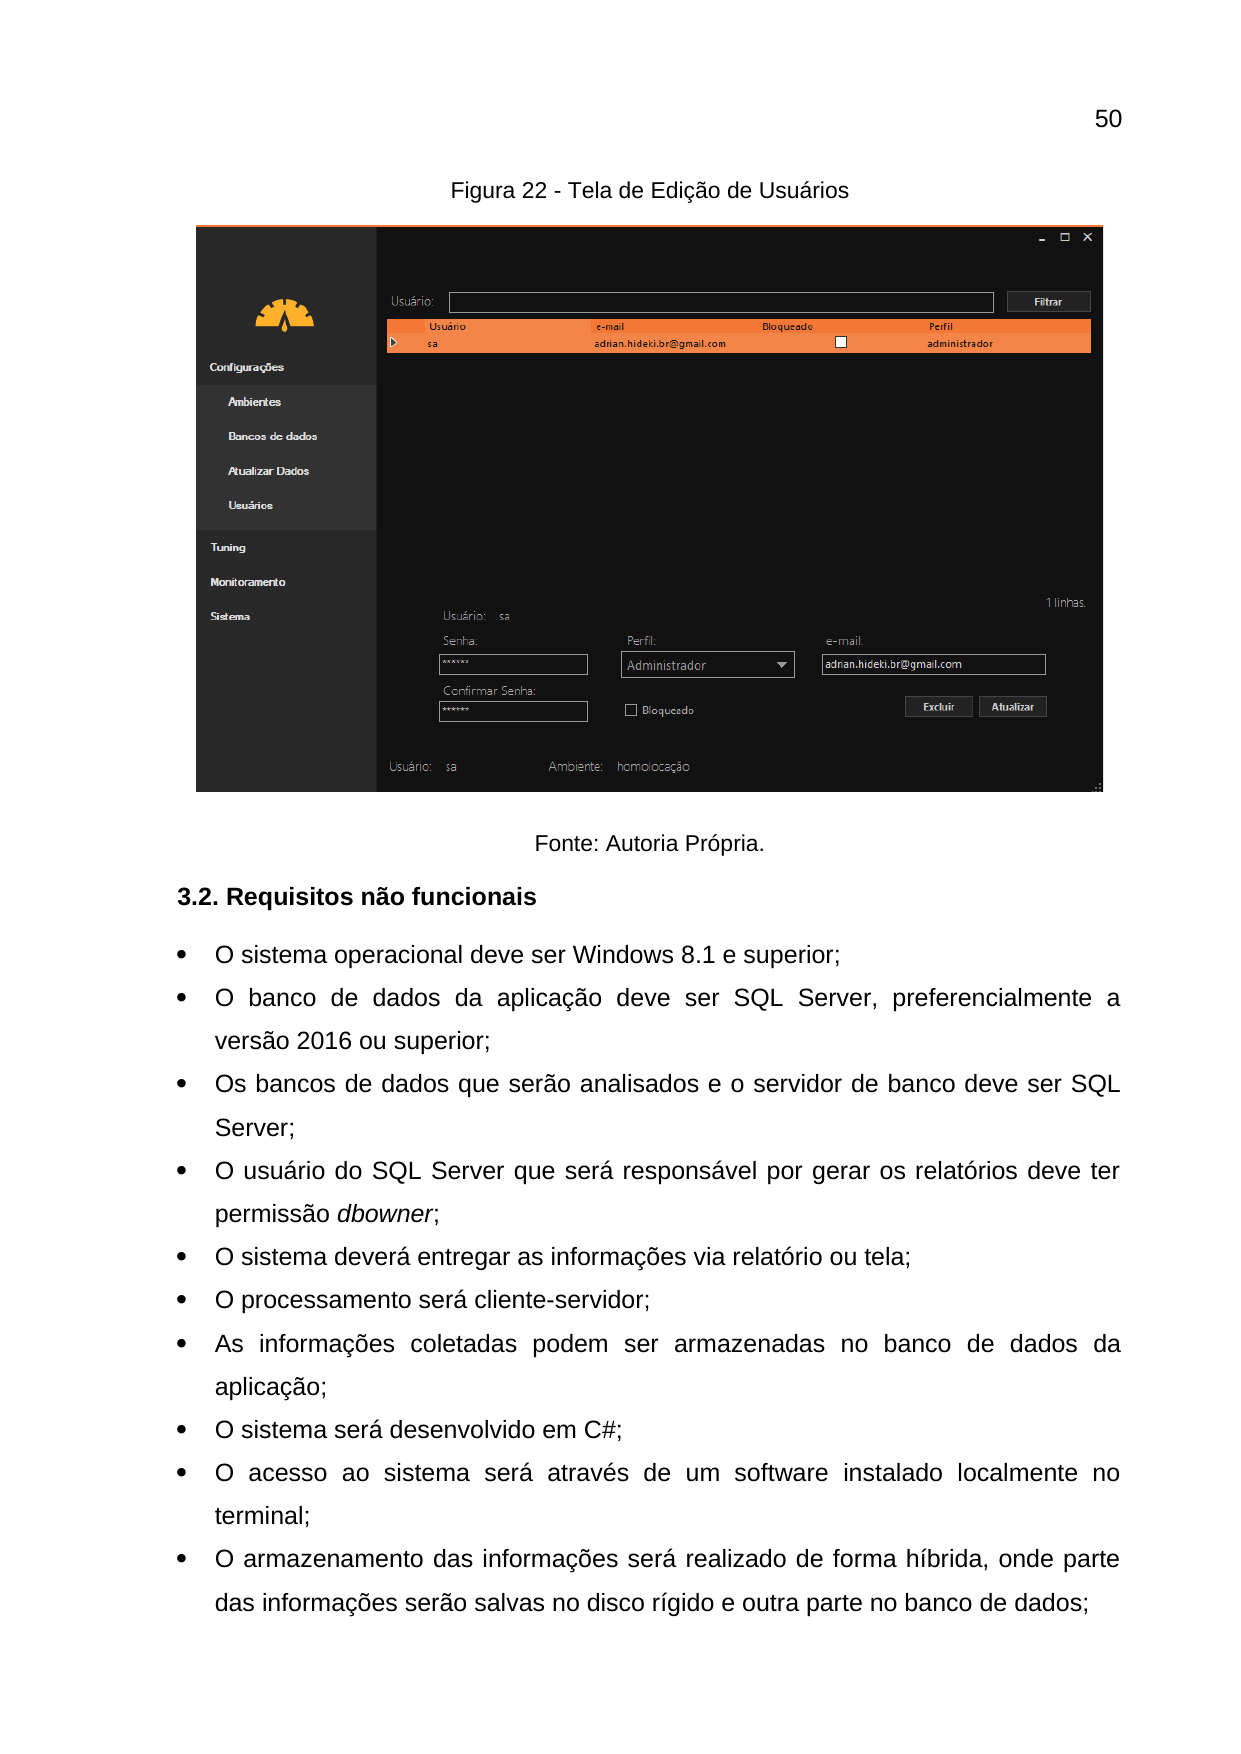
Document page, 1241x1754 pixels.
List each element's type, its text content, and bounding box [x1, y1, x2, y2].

list O processamento será cliente-servidor; [177, 1285, 1122, 1314]
text Fonte: Autoria Própria. [177, 792, 1122, 857]
list O sistema operacional deve ser Windows 8.1 e superior; [177, 940, 1122, 969]
list O armazenamento das informações será realizado de forma híbrida, onde parte das informações serão salvas no disco rígido e outra parte no banco de dados; [177, 1544, 1122, 1616]
subtitle 3.2. Requisitos não funcionais [177, 882, 1122, 911]
list O sistema deverá entregar as informações via relatório ou tela; [177, 1242, 1122, 1271]
list O acesso ao sistema será através de um software instalado localmente no terminal; [177, 1458, 1122, 1530]
list As informações coletadas podem ser armazenadas no banco de dados da aplicação; [177, 1328, 1122, 1401]
picture [196, 225, 1104, 792]
list O banco de dados da aplicação deve ser SQL Server, preferencialmente a versão 2016 ou superior; [177, 983, 1122, 1055]
list Os bancos de dados que serão analisados e o servidor de banco deve ser SQL Server; [177, 1069, 1122, 1141]
text Figura 22 - Tela de Edição de Usuários [177, 177, 1122, 203]
list O sistema será desenvolvido em C#; [177, 1415, 1122, 1444]
list O usuário do SQL Server que será responsável por gerar os relatórios deve ter permissão dbowner; [177, 1156, 1122, 1228]
